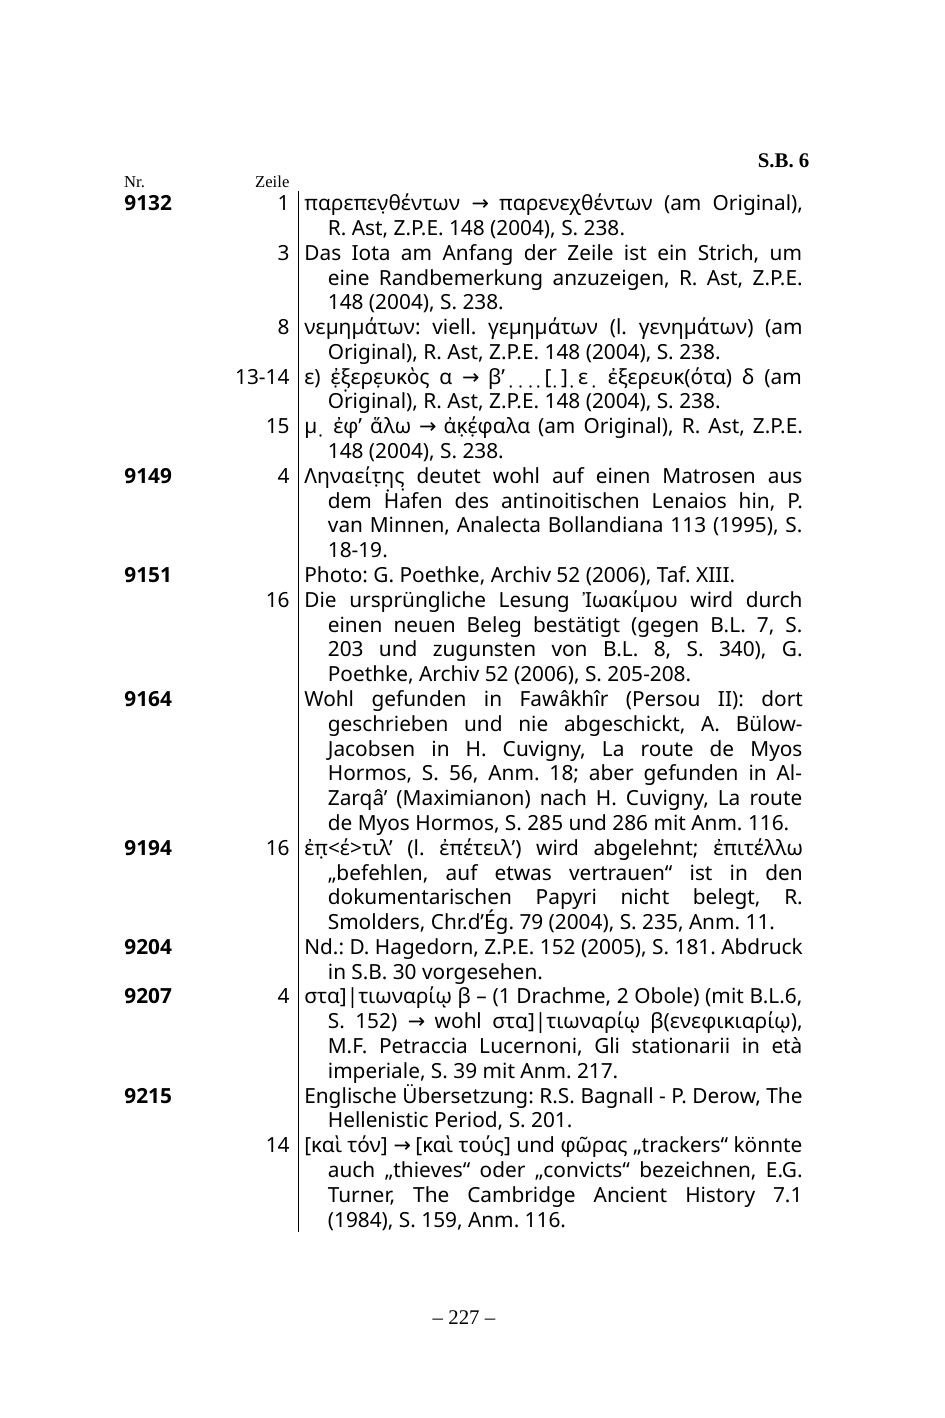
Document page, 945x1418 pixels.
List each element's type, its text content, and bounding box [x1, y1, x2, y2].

table_cell Die ursprüngliche Lesung Ἰωακίμου wird durch einen neuen Beleg bestätigt (gegen B.L. 7, S. 203 und zugunsten von B.L. 8, S. 340), G. Poethke, Archiv 52 (2006), S. 205-208. [299, 588, 809, 687]
table_cell [καὶ τόν] → [καὶ τούς] und φῶρας „trackers“ könnte auch „thieves“ oder „convicts“ bezeichnen, E.G. Turner, The Cambridge Ancient History 7.1 (1984), S. 159, Anm. 116. [299, 1133, 809, 1232]
table_cell 16 [118, 588, 298, 687]
table_cell 9207 [118, 984, 207, 1083]
table_cell Nd.: D. Hagedorn, Z.P.E. 152 (2005), S. 181. Abdruck in S.B. 30 vorgesehen. [299, 935, 809, 984]
table_cell 9215 [118, 1083, 298, 1133]
table_cell 9149 [118, 464, 207, 563]
table_cell Wohl gefunden in Fawâkhîr (Persou II): dort geschrieben und nie abgeschickt, A. Bülow-Jacobsen in H. Cuvigny, La route de Myos Hormos, S. 56, Anm. 18; aber gefunden in Al-Zarqâ’ (Maximianon) nach H. Cuvigny, La route de Myos Hormos, S. 285 und 286 mit Anm. 116. [299, 687, 809, 835]
table_cell 4 [207, 464, 298, 563]
table_cell 9164 [118, 687, 298, 835]
table_cell 16 [207, 835, 298, 934]
table_cell 9194 [118, 835, 207, 934]
table_cell 4 [207, 984, 298, 1083]
table_cell Das Iota am Anfang der Zeile ist ein Strich, um eine Randbemerkung anzuzeigen, R. Ast, Z.P.E. 148 (2004), S. 238. [299, 240, 809, 315]
table_cell 15 [118, 414, 298, 463]
table_cell 13-14 [118, 364, 298, 414]
table_cell Ληναείτ̣η̣ς̣ deutet wohl auf einen Matrosen aus dem Hafen des antinoitischen Lenaios hin, P. van Minnen, Analecta Bollandiana 113 (1995), S. 18-19. [299, 464, 809, 563]
table_cell 9132 [118, 191, 207, 240]
table_cell 14 [118, 1133, 298, 1232]
table_cell 8 [118, 315, 298, 364]
table_cell 9204 [118, 935, 298, 984]
table_cell μ ̣ ἐφ’ ἅλω → ἀκ̣έ̣φαλα (am Original), R. Ast, Z.P.E. 148 (2004), S. 238. [299, 414, 809, 463]
table_cell 9151 [118, 563, 298, 587]
table_cell στα]|τιωναρίῳ β – (1 Drachme, 2 Obole) (mit B.L.6, S. 152) → wohl στα]|τιωναρίῳ β(ενεφικιαρίῳ), M.F. Petraccia Lucernoni, Gli stationarii in età imperiale, S. 39 mit Anm. 217. [299, 984, 809, 1083]
table_cell 3 [118, 240, 298, 315]
table_cell παρεπεν̣θέντων → παρενεχθέντων (am Original), R. Ast, Z.P.E. 148 (2004), S. 238. [299, 191, 809, 240]
table_cell ἐπ̣<έ>τιλ’ (l. ἐπέτειλʼ) wird abgelehnt; ἐπιτέλλω „befehlen, auf etwas vertrauen“ ist in den dokumentarischen Papyri nicht belegt, R. Smolders, Chr.d’Ég. 79 (2004), S. 235, Anm. 11. [299, 835, 809, 934]
table_cell Englische Übersetzung: R.S. Bagnall - P. Derow, The Hellenistic Period, S. 201. [299, 1083, 809, 1133]
table_cell ε) ἐ̣ξ̣ερε̣υκὸς α → β’ ̣ ̣ ̣ ̣[ ̣] ̣ε ̣ ἐξερευκ(ότα) δ (am Original), R. Ast, Z.P.E. 148 (2004), S. 238. [299, 364, 809, 414]
table_cell 1 [207, 191, 298, 240]
table_cell Photo: G. Poethke, Archiv 52 (2006), Taf. XIII. [299, 563, 809, 587]
table_cell νεμημάτων: viell. γεμημάτων (l. γενημάτων) (am Original), R. Ast, Z.P.E. 148 (2004), S. 238. [299, 315, 809, 364]
